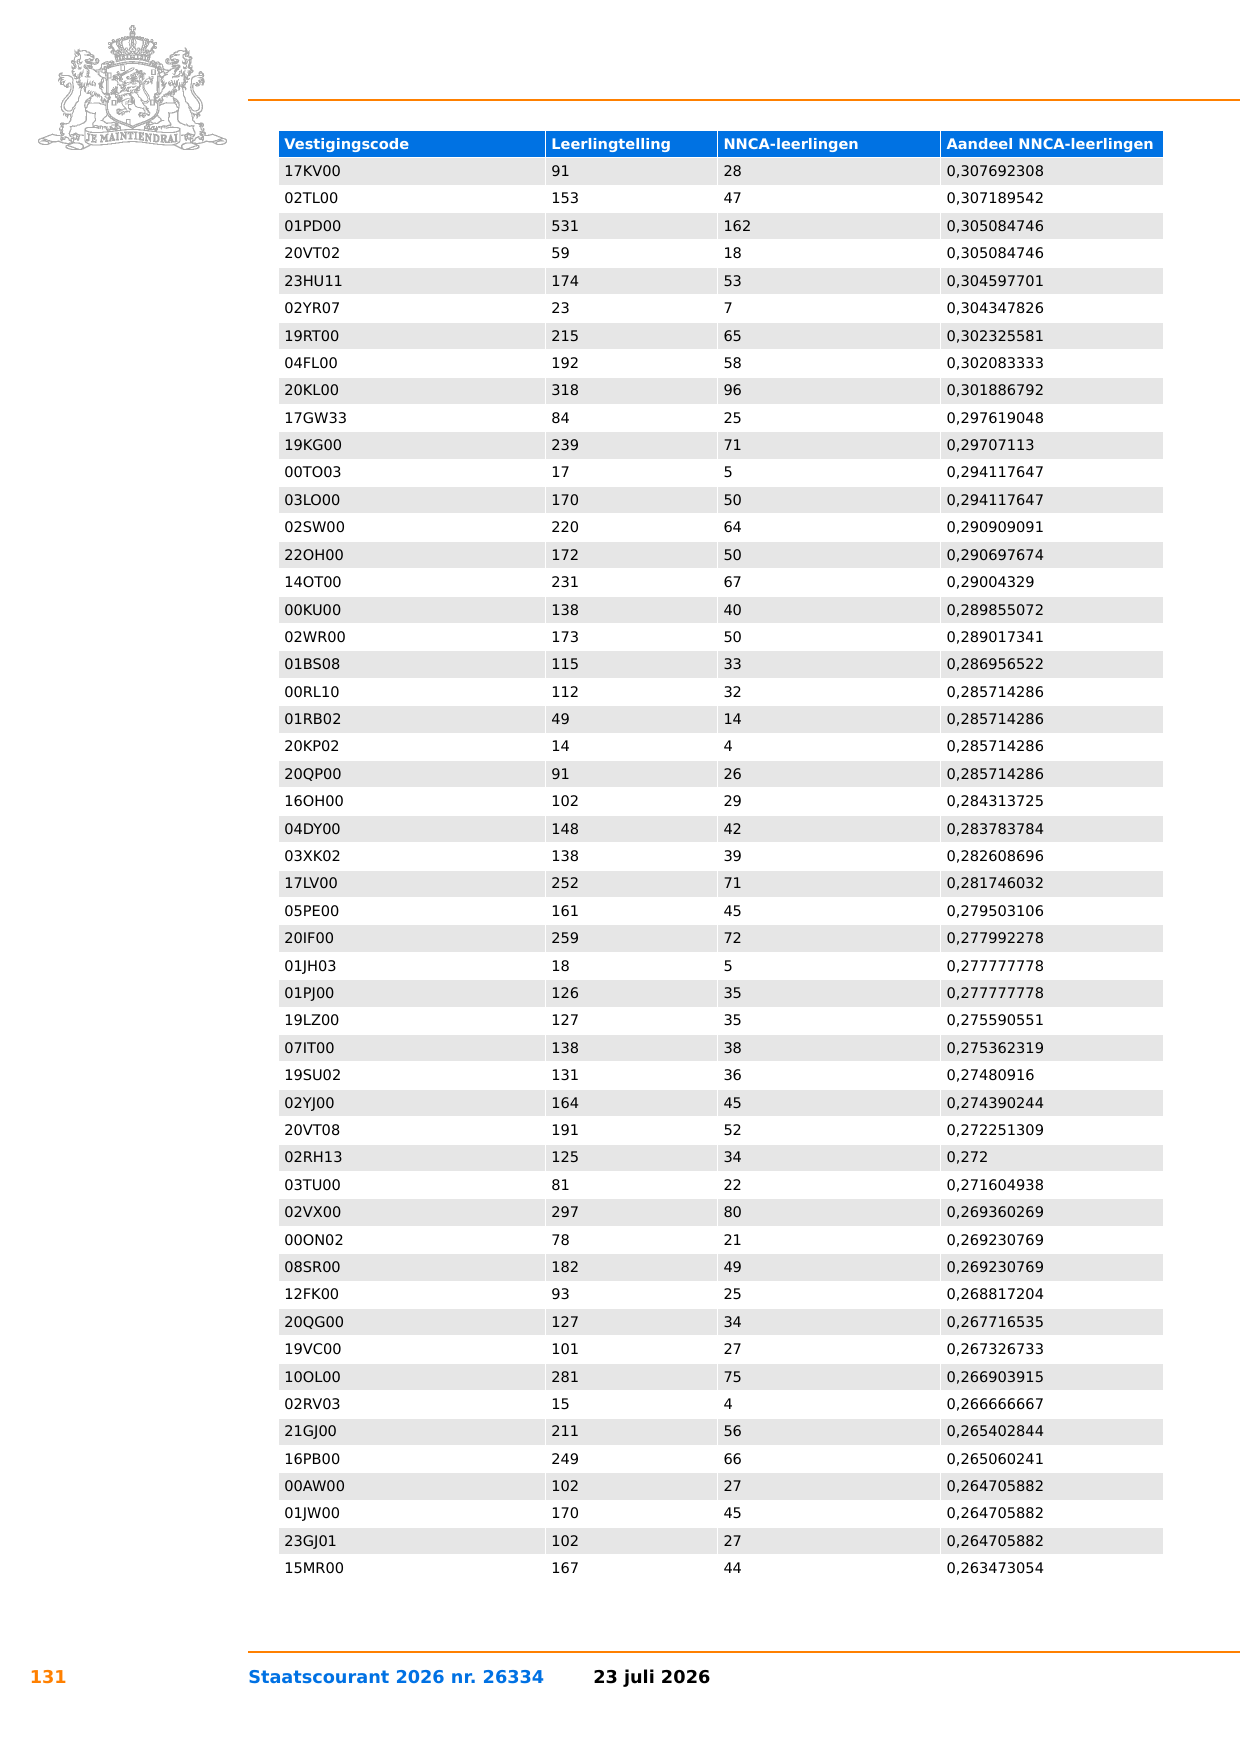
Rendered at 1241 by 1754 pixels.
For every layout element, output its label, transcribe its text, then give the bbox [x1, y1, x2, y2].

table_cell 0,290697674 [941, 542, 1163, 568]
table_cell 20KP02 [279, 734, 545, 760]
table_cell 297 [546, 1199, 717, 1226]
table_cell 0,305084746 [941, 241, 1163, 267]
table_cell 67 [718, 569, 940, 596]
table_cell 26 [718, 761, 940, 787]
table_cell 0,275590551 [941, 1008, 1163, 1034]
table_cell 02TL00 [279, 186, 545, 212]
table_cell 0,269230769 [941, 1227, 1163, 1253]
table_cell 4 [718, 1391, 940, 1417]
table_cell 0,305084746 [941, 213, 1163, 239]
table_cell 102 [546, 1528, 717, 1554]
table_cell 29 [718, 789, 940, 815]
table_cell 14OT00 [279, 569, 545, 596]
table_cell 0,289017341 [941, 624, 1163, 650]
table_cell 72 [718, 925, 940, 952]
table_cell 81 [546, 1172, 717, 1198]
table_cell 00KU00 [279, 597, 545, 623]
table_cell 91 [546, 761, 717, 787]
table_cell 0,274390244 [941, 1090, 1163, 1116]
table_cell 27 [718, 1528, 940, 1554]
table_cell 19KG00 [279, 432, 545, 459]
table_cell 138 [546, 597, 717, 623]
table_cell 16OH00 [279, 789, 545, 815]
table_cell 0,307189542 [941, 186, 1163, 212]
picture [38, 25, 227, 150]
table_cell 148 [546, 816, 717, 842]
table_cell 03TU00 [279, 1172, 545, 1198]
table_cell 27 [718, 1473, 940, 1500]
table_cell 04FL00 [279, 350, 545, 376]
table_cell 17GW33 [279, 405, 545, 431]
table_cell 0,277992278 [941, 925, 1163, 952]
table_cell 45 [718, 1501, 940, 1527]
table_cell 170 [546, 487, 717, 513]
table_cell 01JH03 [279, 953, 545, 979]
table_cell 0,264705882 [941, 1501, 1163, 1527]
table_cell 0,267716535 [941, 1309, 1163, 1335]
table_cell 01JW00 [279, 1501, 545, 1527]
table_cell 252 [546, 871, 717, 897]
table_cell 02SW00 [279, 515, 545, 541]
table_cell 20QG00 [279, 1309, 545, 1335]
table_cell 0,27480916 [941, 1063, 1163, 1089]
table_cell 0,272251309 [941, 1117, 1163, 1143]
table_cell 52 [718, 1117, 940, 1143]
table_cell 07IT00 [279, 1035, 545, 1061]
table_cell 15 [546, 1391, 717, 1417]
table_cell 182 [546, 1254, 717, 1281]
table_cell 0,289855072 [941, 597, 1163, 623]
table_cell 0,285714286 [941, 734, 1163, 760]
table_cell 0,286956522 [941, 651, 1163, 678]
table_cell 02YJ00 [279, 1090, 545, 1116]
table_cell 0,285714286 [941, 761, 1163, 787]
table_cell 170 [546, 1501, 717, 1527]
table_cell 80 [718, 1199, 940, 1226]
table_cell 0,294117647 [941, 460, 1163, 486]
table_cell 7 [718, 295, 940, 322]
table_cell 01PD00 [279, 213, 545, 239]
table_cell 0,264705882 [941, 1473, 1163, 1500]
table_cell 05PE00 [279, 898, 545, 924]
table_cell 21GJ00 [279, 1419, 545, 1445]
table_cell 5 [718, 460, 940, 486]
table_cell 96 [718, 378, 940, 404]
table_cell 00TO03 [279, 460, 545, 486]
table_cell 0,285714286 [941, 679, 1163, 705]
table_cell 0,281746032 [941, 871, 1163, 897]
table_cell 02RH13 [279, 1145, 545, 1171]
table_cell 115 [546, 651, 717, 678]
table_cell 138 [546, 843, 717, 869]
table_cell 34 [718, 1145, 940, 1171]
table_cell 0,264705882 [941, 1528, 1163, 1554]
table_cell 19SU02 [279, 1063, 545, 1089]
table_cell 49 [718, 1254, 940, 1281]
table_cell 53 [718, 268, 940, 294]
table_cell 50 [718, 542, 940, 568]
table_cell 0,284313725 [941, 789, 1163, 815]
table_cell 40 [718, 597, 940, 623]
table_cell 112 [546, 679, 717, 705]
table_cell 0,277777778 [941, 980, 1163, 1007]
table_cell 15MR00 [279, 1556, 545, 1582]
table_cell 0,297619048 [941, 405, 1163, 431]
table_header Leerlingtelling [546, 131, 717, 157]
table_cell 0,29707113 [941, 432, 1163, 459]
table_cell 20IF00 [279, 925, 545, 952]
table_cell 0,301886792 [941, 378, 1163, 404]
table_cell 127 [546, 1008, 717, 1034]
table_cell 02RV03 [279, 1391, 545, 1417]
table_cell 4 [718, 734, 940, 760]
table_cell 0,304597701 [941, 268, 1163, 294]
table_cell 17LV00 [279, 871, 545, 897]
table_cell 0,269230769 [941, 1254, 1163, 1281]
table_cell 0,294117647 [941, 487, 1163, 513]
table_cell 59 [546, 241, 717, 267]
table_cell 36 [718, 1063, 940, 1089]
table_cell 71 [718, 871, 940, 897]
table_cell 56 [718, 1419, 940, 1445]
table_cell 23GJ01 [279, 1528, 545, 1554]
table_cell 17KV00 [279, 158, 545, 185]
table_cell 531 [546, 213, 717, 239]
table_cell 38 [718, 1035, 940, 1061]
table_cell 22OH00 [279, 542, 545, 568]
table_cell 23 [546, 295, 717, 322]
table_cell 0,283783784 [941, 816, 1163, 842]
table_cell 162 [718, 213, 940, 239]
table_cell 0,269360269 [941, 1199, 1163, 1226]
table_cell 5 [718, 953, 940, 979]
table_cell 126 [546, 980, 717, 1007]
table_cell 02YR07 [279, 295, 545, 322]
table_cell 0,265060241 [941, 1446, 1163, 1472]
table_cell 0,272 [941, 1145, 1163, 1171]
table_cell 25 [718, 1282, 940, 1308]
table_cell 211 [546, 1419, 717, 1445]
table_cell 19RT00 [279, 323, 545, 349]
table_cell 0,268817204 [941, 1282, 1163, 1308]
table_cell 42 [718, 816, 940, 842]
table_header Aandeel NNCA-leerlingen [941, 131, 1163, 157]
table_cell 102 [546, 789, 717, 815]
table_cell 16PB00 [279, 1446, 545, 1472]
table_cell 19LZ00 [279, 1008, 545, 1034]
table_cell 0,275362319 [941, 1035, 1163, 1061]
table_cell 249 [546, 1446, 717, 1472]
table_cell 220 [546, 515, 717, 541]
table_cell 167 [546, 1556, 717, 1582]
table_cell 01BS08 [279, 651, 545, 678]
table_cell 17 [546, 460, 717, 486]
table_cell 18 [718, 241, 940, 267]
table_cell 131 [546, 1063, 717, 1089]
table_cell 01PJ00 [279, 980, 545, 1007]
table_cell 239 [546, 432, 717, 459]
table_cell 0,271604938 [941, 1172, 1163, 1198]
table_cell 64 [718, 515, 940, 541]
table_cell 231 [546, 569, 717, 596]
table_cell 10OL00 [279, 1364, 545, 1390]
table_cell 0,285714286 [941, 706, 1163, 733]
table_cell 93 [546, 1282, 717, 1308]
table_cell 0,266903915 [941, 1364, 1163, 1390]
table_cell 50 [718, 624, 940, 650]
table_cell 01RB02 [279, 706, 545, 733]
table_cell 00AW00 [279, 1473, 545, 1500]
table_cell 20VT02 [279, 241, 545, 267]
table_cell 127 [546, 1309, 717, 1335]
table_cell 191 [546, 1117, 717, 1143]
table_cell 78 [546, 1227, 717, 1253]
table_cell 33 [718, 651, 940, 678]
table_cell 0,290909091 [941, 515, 1163, 541]
table_cell 00ON02 [279, 1227, 545, 1253]
table_cell 215 [546, 323, 717, 349]
table_cell 23HU11 [279, 268, 545, 294]
table_cell 25 [718, 405, 940, 431]
table_cell 0,266666667 [941, 1391, 1163, 1417]
table_cell 0,304347826 [941, 295, 1163, 322]
table_cell 35 [718, 1008, 940, 1034]
table_cell 0,265402844 [941, 1419, 1163, 1445]
table_cell 04DY00 [279, 816, 545, 842]
table_cell 50 [718, 487, 940, 513]
table_header Vestigingscode [279, 131, 545, 157]
table_header NNCA-leerlingen [718, 131, 940, 157]
table_cell 44 [718, 1556, 940, 1582]
table_cell 0,279503106 [941, 898, 1163, 924]
table_cell 174 [546, 268, 717, 294]
table_cell 161 [546, 898, 717, 924]
table_cell 173 [546, 624, 717, 650]
table_cell 27 [718, 1336, 940, 1363]
table_cell 28 [718, 158, 940, 185]
table_cell 75 [718, 1364, 940, 1390]
table_cell 18 [546, 953, 717, 979]
table_cell 0,302083333 [941, 350, 1163, 376]
table_cell 0,302325581 [941, 323, 1163, 349]
table_cell 20VT08 [279, 1117, 545, 1143]
table_cell 102 [546, 1473, 717, 1500]
table_cell 172 [546, 542, 717, 568]
table_cell 49 [546, 706, 717, 733]
table_cell 03XK02 [279, 843, 545, 869]
table_cell 58 [718, 350, 940, 376]
table_cell 318 [546, 378, 717, 404]
table_cell 101 [546, 1336, 717, 1363]
table_cell 281 [546, 1364, 717, 1390]
table_cell 0,267326733 [941, 1336, 1163, 1363]
table_cell 32 [718, 679, 940, 705]
table_cell 22 [718, 1172, 940, 1198]
table_cell 34 [718, 1309, 940, 1335]
table_cell 21 [718, 1227, 940, 1253]
table_cell 03LO00 [279, 487, 545, 513]
table_cell 20QP00 [279, 761, 545, 787]
table_cell 45 [718, 898, 940, 924]
table_cell 12FK00 [279, 1282, 545, 1308]
table_cell 02WR00 [279, 624, 545, 650]
table_cell 65 [718, 323, 940, 349]
table_cell 259 [546, 925, 717, 952]
table_cell 08SR00 [279, 1254, 545, 1281]
table_cell 153 [546, 186, 717, 212]
table_cell 02VX00 [279, 1199, 545, 1226]
table_cell 39 [718, 843, 940, 869]
table_cell 192 [546, 350, 717, 376]
table_cell 19VC00 [279, 1336, 545, 1363]
table_cell 138 [546, 1035, 717, 1061]
table_cell 20KL00 [279, 378, 545, 404]
table_cell 35 [718, 980, 940, 1007]
table_cell 45 [718, 1090, 940, 1116]
table_cell 164 [546, 1090, 717, 1116]
table_cell 71 [718, 432, 940, 459]
table_cell 0,29004329 [941, 569, 1163, 596]
table_cell 0,307692308 [941, 158, 1163, 185]
table_cell 0,277777778 [941, 953, 1163, 979]
table_cell 125 [546, 1145, 717, 1171]
table_cell 0,282608696 [941, 843, 1163, 869]
table_cell 91 [546, 158, 717, 185]
table_cell 14 [718, 706, 940, 733]
table_cell 66 [718, 1446, 940, 1472]
table_cell 0,263473054 [941, 1556, 1163, 1582]
table_cell 84 [546, 405, 717, 431]
table_cell 14 [546, 734, 717, 760]
table_cell 47 [718, 186, 940, 212]
table_cell 00RL10 [279, 679, 545, 705]
